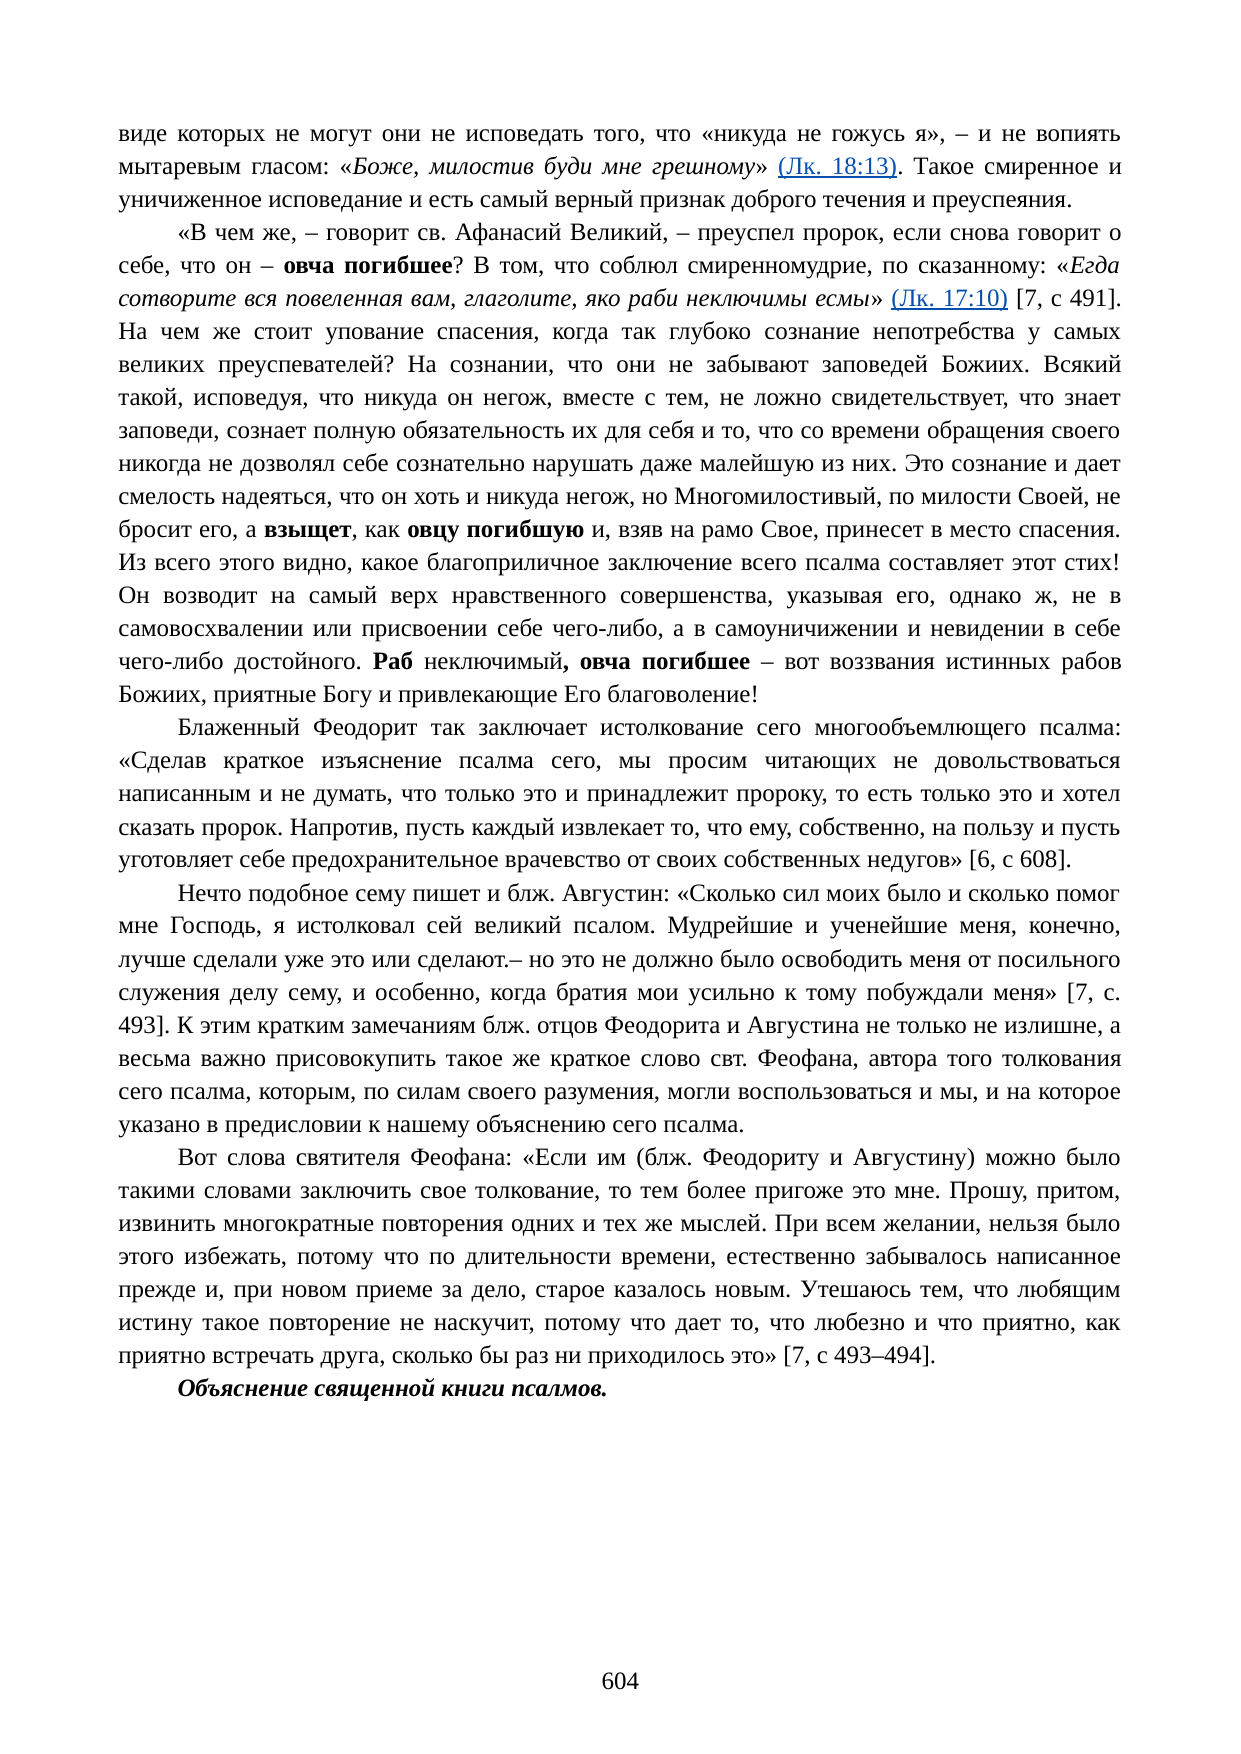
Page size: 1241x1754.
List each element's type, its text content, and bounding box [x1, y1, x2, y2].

text «В чем же, – говорит св. Афанасий Великий, – преуспел пророк, если снова говорит о себе, что он – овча погибшее? В том, что соблюл смиренномудрие, по сказанному: «Егда сотворите вся повеленная вам, глаголите, яко раби неключимы есмы» (Лк. 17:10) [7, с 491]. На чем же стоит упование спасения, когда так глубоко сознание непотребства у самых великих преуспевателей? На сознании, что они не забывают заповедей Божиих. Всякий такой, исповедуя, что никуда он негож, вместе с тем, не ложно свидетельствует, что знает заповеди, сознает полную обязательность их для себя и то, что со времени обращения своего никогда не дозволял себе сознательно нарушать даже малейшую из них. Это сознание и дает смелость надеяться, что он хоть и никуда негож, но Многомилостивый, по милости Своей, не бросит его, а взыщет, как овцу погибшую и, взяв на рамо Свое, принесет в место спасения. Из всего этого видно, какое благоприличное заключение всего псалма составляет этот стих! Он возводит на самый верх нравственного совершенства, указывая его, однако ж, не в самовосхвалении или присвоении себе чего-либо, а в самоуничижении и невидении в себе чего-либо достойного. Раб неключимый, овча погибшее – вот воззвания истинных рабов Божиих, приятные Богу и привлекающие Его благоволение! [118, 217, 1122, 708]
text Блаженный Феодорит так заключает истолкование сего многообъемлющего псалма: «Сделав краткое изъяснение псалма сего, мы просим читающих не довольствоваться написанным и не думать, что только это и принадлежит пророку, то есть только это и хотел сказать пророк. Напротив, пусть каждый извлекает то, что ему, собственно, на пользу и пусть уготовляет себе предохранительное врачевство от своих собственных недугов» [6, с 608]. [118, 712, 1122, 873]
text Вот слова святителя Феофана: «Если им (блж. Феодориту и Августину) можно было такими словами заключить свое толкование, то тем более пригоже это мне. Прошу, притом, извинить многократные повторения одних и тех же мыслей. При всем желании, нельзя было этого избежать, потому что по длительности времени, естественно забывалось написанное прежде и, при новом приеме за дело, старое казалось новым. Утешаюсь тем, что любящим истину такое повторение не наскучит, потому что дает то, что любезно и что приятно, как приятно встречать друга, сколько бы раз ни приходилось это» [7, с 493–494]. [118, 1142, 1122, 1369]
text виде которых не могут они не исповедать того, что «никуда не гожусь я», – и не вопиять мытаревым гласом: «Боже, милостив буди мне грешному» (Лк. 18:13). Такое смиренное и уничиженное исповедание и есть самый верный признак доброго течения и преуспеяния. [118, 118, 1122, 213]
text Нечто подобное сему пишет и блж. Августин: «Сколько сил моих было и сколько помог мне Господь, я истолковал сей великий псалом. Мудрейшие и ученейшие меня, конечно, лучше сделали уже это или сделают.– но это не должно было освободить меня от посильного служения делу сему, и особенно, когда братия мои усильно к тому побуждали меня» [7, с. 493]. К этим кратким замечаниям блж. отцов Феодорита и Августина не только не излишне, а весьма важно присовокупить такое же краткое слово свт. Феофана, автора того толкования сего псалма, которым, по силам своего разумения, могли воспользоваться и мы, и на которое указано в предисловии к нашему объяснению сего псалма. [118, 878, 1122, 1137]
text Объяснение священной книги псалмов. [118, 1373, 1122, 1402]
